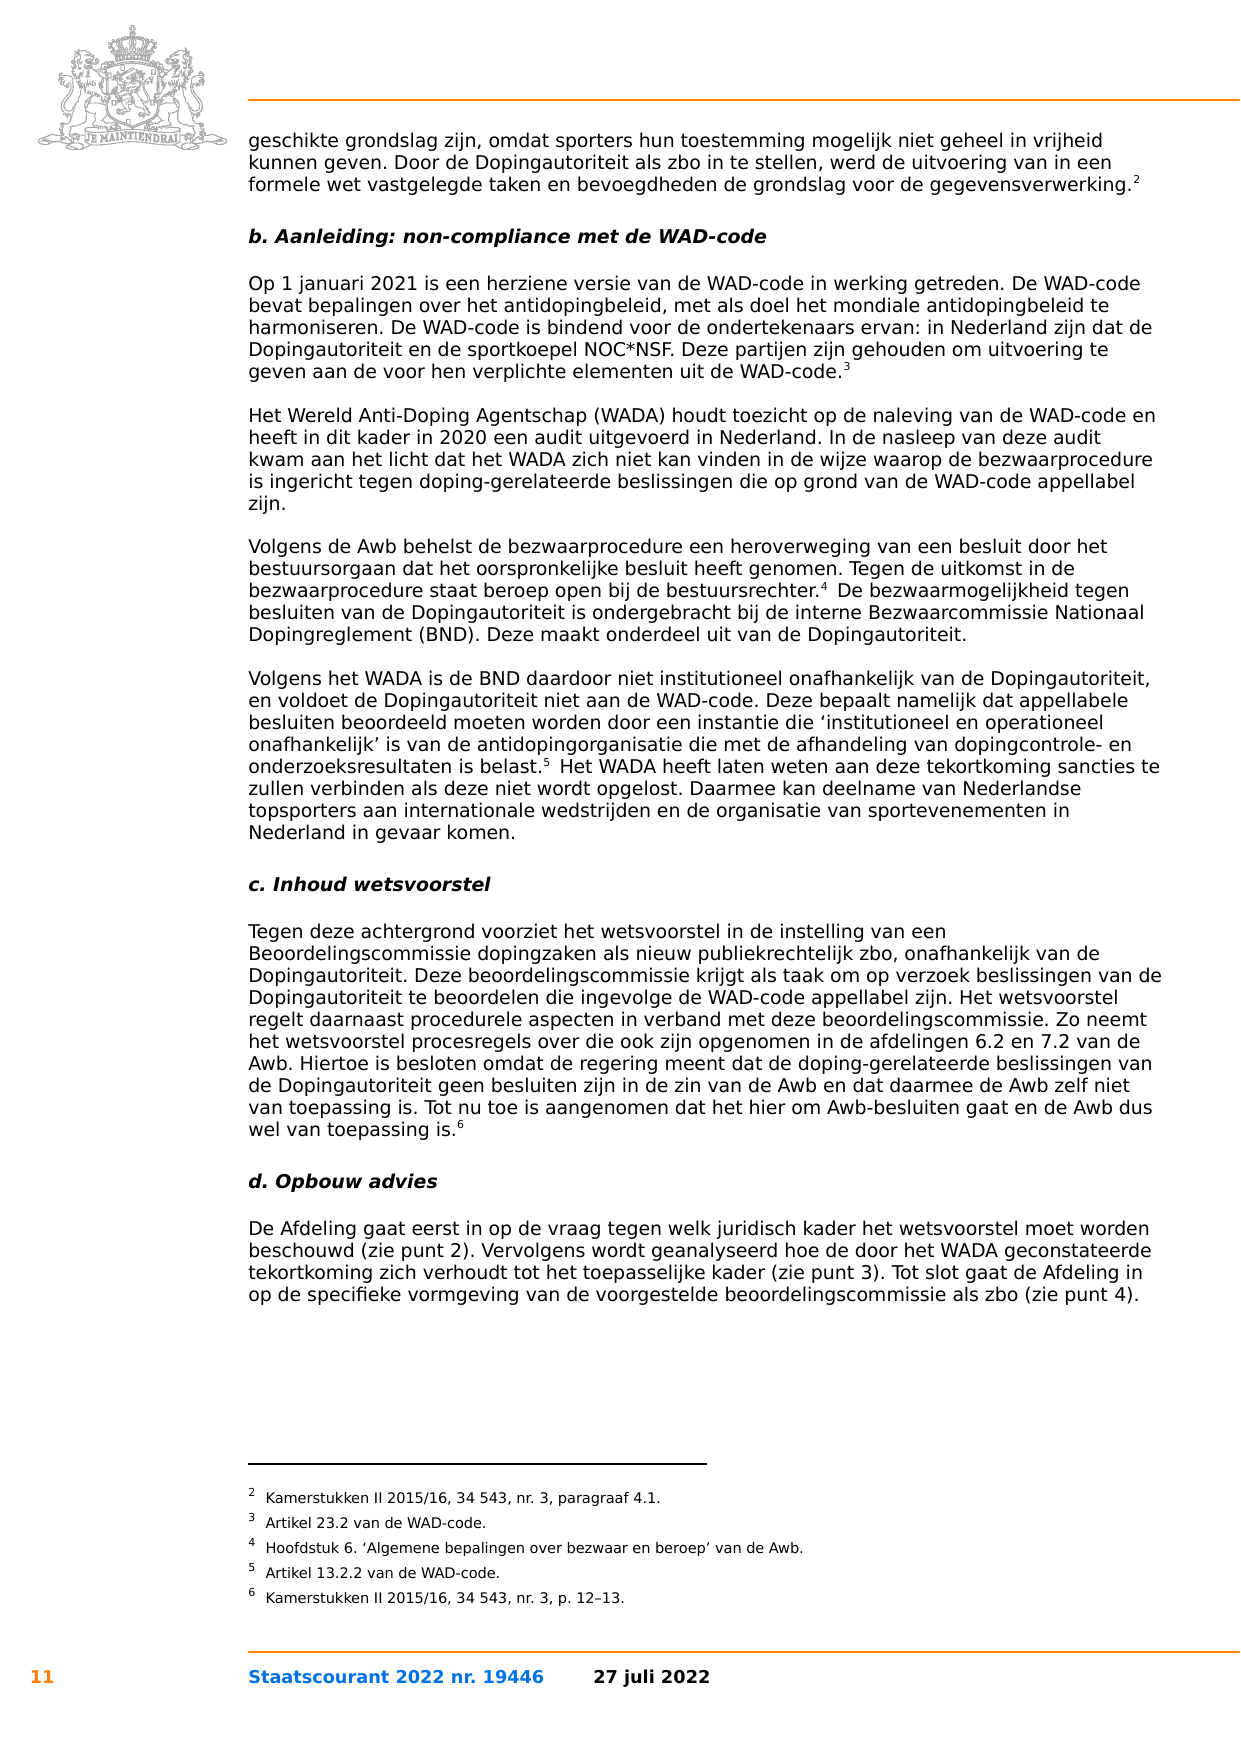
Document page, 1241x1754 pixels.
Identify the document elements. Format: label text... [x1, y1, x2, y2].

text Artikel 23.2 van de WAD-code. [248, 1511, 1163, 1533]
text Hoofdstuk 6. ‘Algemene bepalingen over bezwaar en beroep’ van de Awb. [248, 1536, 1163, 1558]
text Volgens het WADA is de BND daardoor niet institutioneel onafhankelijk van de Dopingautoriteit, en voldoet de Dopingautoriteit niet aan de WAD-code. Deze bepaalt namelijk dat appellabele besluiten beoordeeld moeten worden door een instantie die ‘institutioneel en operationeel onafhankelijk’ is van de antidopingorganisatie die met de afhandeling van dopingcontrole- en onderzoeksresultaten is belast. Het WADA heeft laten weten aan deze tekortkoming sancties te zullen verbinden als deze niet wordt opgelost. Daarmee kan deelname van Nederlandse topsporters aan internationale wedstrijden en de organisatie van sportevenementen in Nederland in gevaar komen. [248, 668, 1163, 844]
text Volgens de Awb behelst de bezwaarprocedure een heroverweging van een besluit door het bestuursorgaan dat het oorspronkelijke besluit heeft genomen. Tegen de uitkomst in de bezwaarprocedure staat beroep open bij de bestuursrechter. De bezwaarmogelijkheid tegen besluiten van de Dopingautoriteit is ondergebracht bij de interne Bezwaarcommissie Nationaal Dopingreglement (BND). Deze maakt onderdeel uit van de Dopingautoriteit. [248, 536, 1163, 646]
text Kamerstukken II 2015/16, 34 543, nr. 3, p. 12–13. [248, 1586, 1163, 1608]
text Het Wereld Anti-Doping Agentschap (WADA) houdt toezicht op de naleving van de WAD-code en heeft in dit kader in 2020 een audit uitgevoerd in Nederland. In de nasleep van deze audit kwam aan het licht dat het WADA zich niet kan vinden in de wijze waarop de bezwaarprocedure is ingericht tegen doping-gerelateerde beslissingen die op grond van de WAD-code appellabel zijn. [248, 404, 1163, 514]
text Artikel 13.2.2 van de WAD-code. [248, 1561, 1163, 1583]
text Tegen deze achtergrond voorziet het wetsvoorstel in de instelling van een Beoordelingscommissie dopingzaken als nieuw publiekrechtelijk zbo, onafhankelijk van de Dopingautoriteit. Deze beoordelingscommissie krijgt als taak om op verzoek beslissingen van de Dopingautoriteit te beoordelen die ingevolge de WAD-code appellabel zijn. Het wetsvoorstel regelt daarnaast procedurele aspecten in verband met deze beoordelingscommissie. Zo neemt het wetsvoorstel procesregels over die ook zijn opgenomen in de afdelingen 6.2 en 7.2 van de Awb. Hiertoe is besloten omdat de regering meent dat de doping-gerelateerde beslissingen van de Dopingautoriteit geen besluiten zijn in de zin van de Awb en dat daarmee de Awb zelf niet van toepassing is. Tot nu toe is aangenomen dat het hier om Awb-besluiten gaat en de Awb dus wel van toepassing is. [248, 921, 1163, 1141]
text geschikte grondslag zijn, omdat sporters hun toestemming mogelijk niet geheel in vrijheid kunnen geven. Door de Dopingautoriteit als zbo in te stellen, werd de uitvoering van in een formele wet vastgelegde taken en bevoegdheden de grondslag voor de gegevensverwerking. [248, 130, 1163, 196]
subtitle c. Inhoud wetsvoorstel [248, 874, 1163, 896]
picture [38, 25, 227, 150]
subtitle d. Opbouw advies [248, 1171, 1163, 1193]
text Kamerstukken II 2015/16, 34 543, nr. 3, paragraaf 4.1. [248, 1486, 1163, 1508]
text Op 1 januari 2021 is een herziene versie van de WAD-code in werking getreden. De WAD-code bevat bepalingen over het antidopingbeleid, met als doel het mondiale antidopingbeleid te harmoniseren. De WAD-code is bindend voor de ondertekenaars ervan: in Nederland zijn dat de Dopingautoriteit en de sportkoepel NOC*NSF. Deze partijen zijn gehouden om uitvoering te geven aan de voor hen verplichte elementen uit de WAD-code. [248, 273, 1163, 383]
text De Afdeling gaat eerst in op de vraag tegen welk juridisch kader het wetsvoorstel moet worden beschouwd (zie punt 2). Vervolgens wordt geanalyseerd hoe de door het WADA geconstateerde tekortkoming zich verhoudt tot het toepasselijke kader (zie punt 3). Tot slot gaat de Afdeling in op de specifieke vormgeving van de voorgestelde beoordelingscommissie als zbo (zie punt 4). [248, 1218, 1163, 1306]
subtitle b. Aanleiding: non-compliance met de WAD-code [248, 226, 1163, 248]
